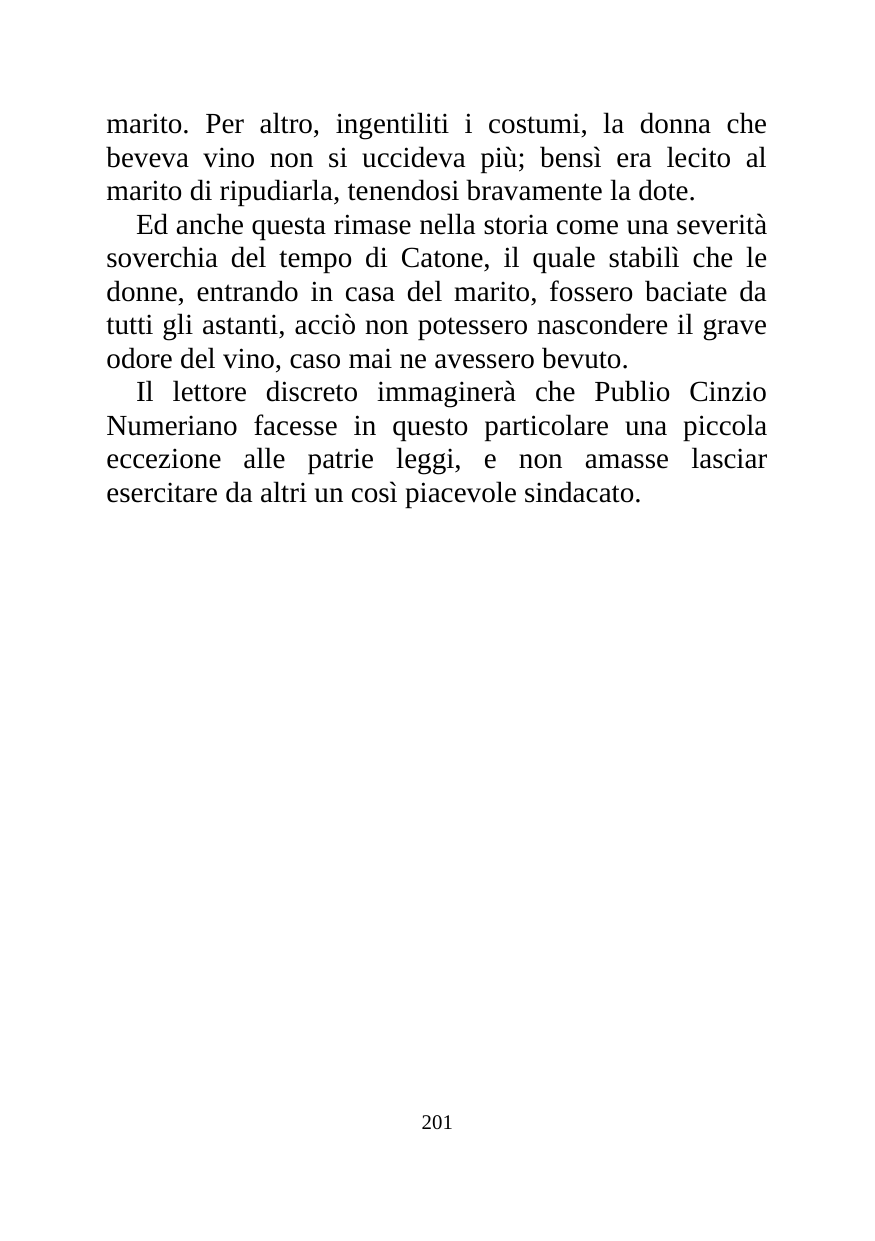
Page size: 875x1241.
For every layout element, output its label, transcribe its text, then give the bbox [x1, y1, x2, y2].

text marito. Per altro, ingentiliti i costumi, la donna che beveva vino non si uccideva più; bensì era lecito al marito di ripudiarla, tenendosi bravamente la dote. [106, 106, 768, 207]
text Il lettore discreto immaginerà che Publio Cinzio Numeriano facesse in questo particolare una piccola eccezione alle patrie leggi, e non amasse lasciar esercitare da altri un così piacevole sindacato. [106, 374, 768, 509]
text Ed anche questa rimase nella storia come una severità soverchia del tempo di Catone, il quale stabilì che le donne, entrando in casa del marito, fossero baciate da tutti gli astanti, acciò non potessero nascondere il grave odore del vino, caso mai ne avessero bevuto. [106, 207, 768, 374]
